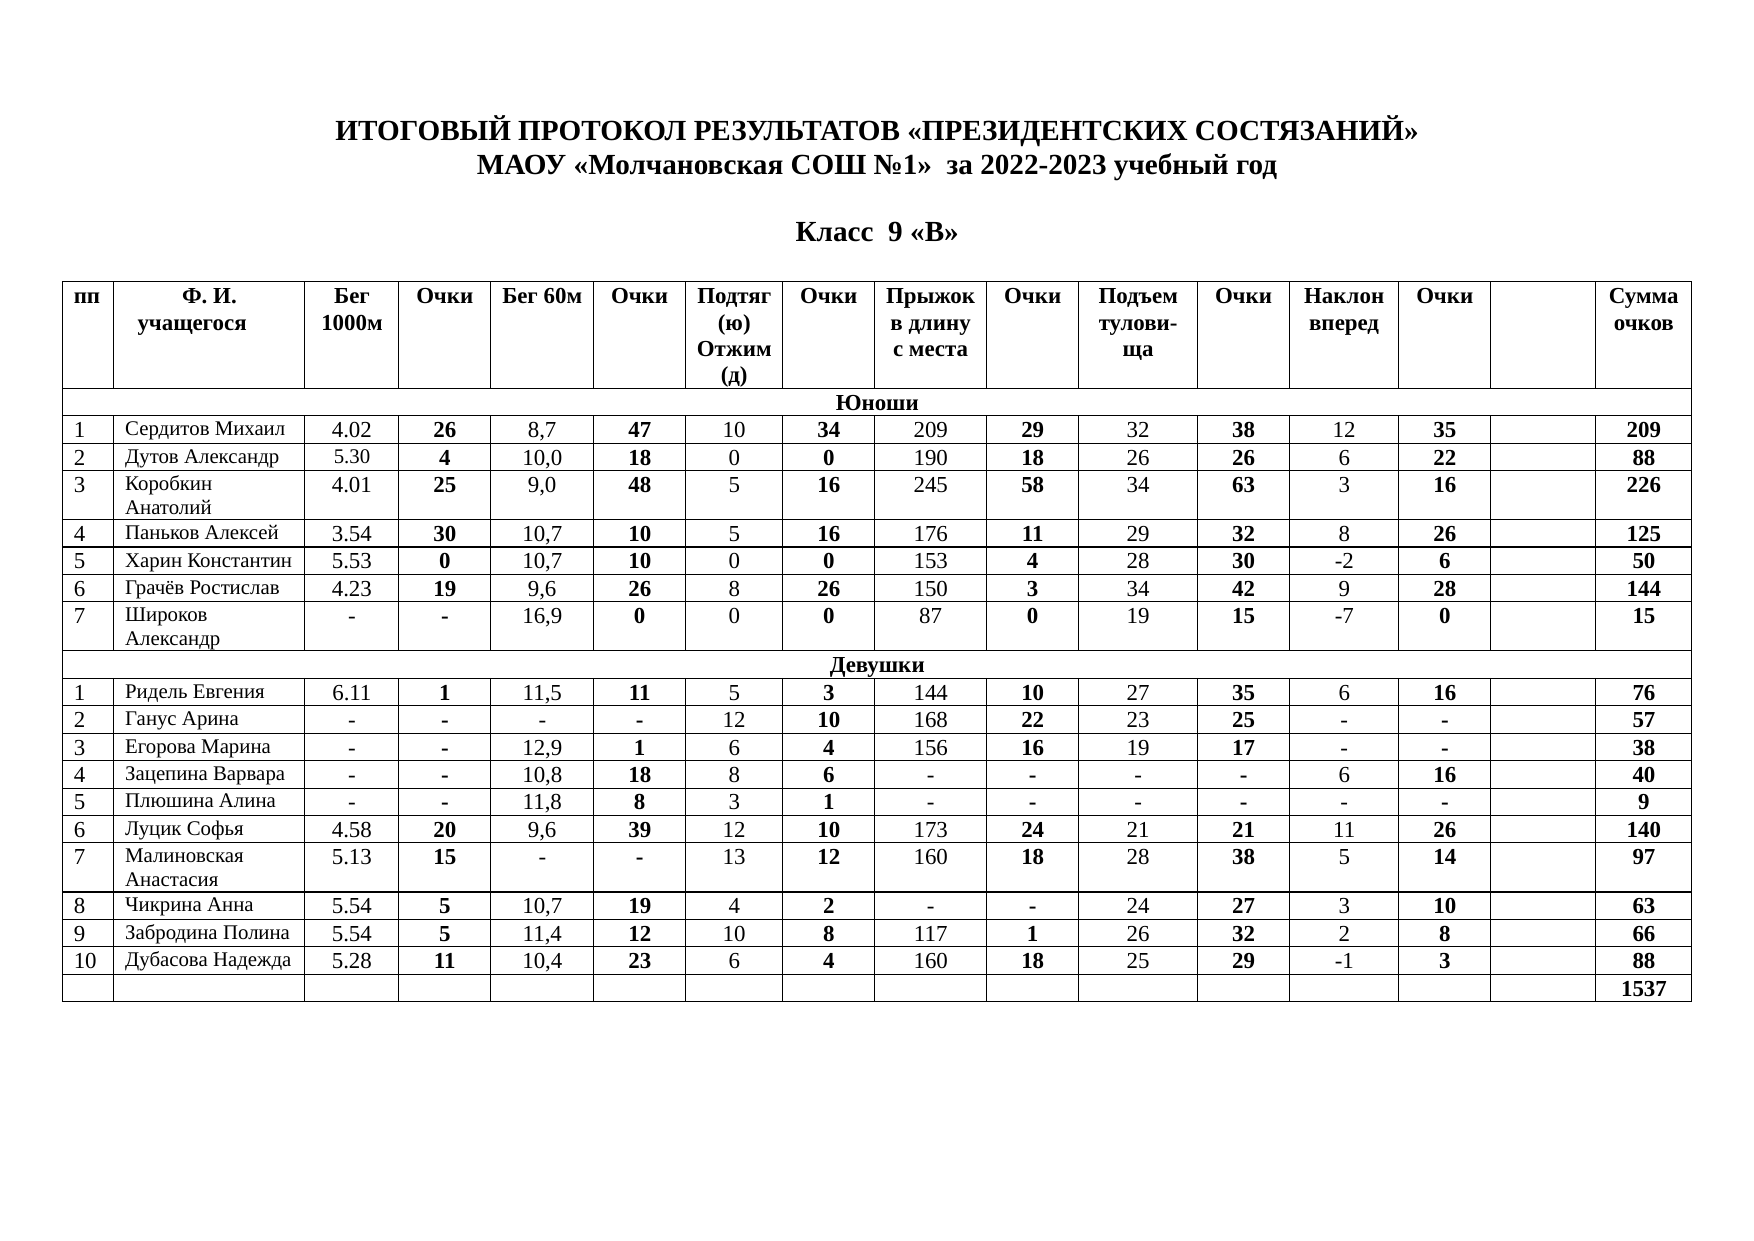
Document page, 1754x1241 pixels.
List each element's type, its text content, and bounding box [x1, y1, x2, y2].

table_cell 3 [686, 789, 782, 815]
table_cell 190 [875, 444, 986, 470]
table_cell 2 [63, 706, 113, 733]
table_cell 0 [686, 548, 782, 574]
table_cell 88 [1596, 444, 1691, 470]
table_cell [1399, 975, 1490, 1001]
table_cell 22 [987, 706, 1078, 733]
table_header Сумма очков [1596, 282, 1691, 388]
table_cell [1198, 975, 1289, 1001]
table_cell 6 [1290, 444, 1398, 470]
table_cell Зацепина Варвара [114, 761, 304, 787]
table_cell 88 [1596, 947, 1691, 973]
table_cell 18 [987, 947, 1078, 973]
table_cell 8 [1399, 920, 1490, 946]
table_cell 12 [1290, 416, 1398, 442]
table_cell - [491, 843, 593, 891]
table_cell 150 [875, 575, 986, 601]
table_cell - [987, 893, 1078, 919]
table_cell 15 [399, 843, 490, 891]
table_cell 23 [1079, 706, 1197, 733]
table_cell 32 [1079, 416, 1197, 442]
table_cell [1491, 761, 1595, 787]
table_cell 34 [783, 416, 874, 442]
table_cell 34 [1079, 575, 1197, 601]
table_cell 10,7 [491, 548, 593, 574]
table_cell Коробкин Анатолий [114, 471, 304, 519]
table_cell 7 [63, 843, 113, 891]
table_header Очки [1399, 282, 1490, 388]
table_cell - [1399, 789, 1490, 815]
table_cell Ганус Арина [114, 706, 304, 733]
table_cell [987, 975, 1078, 1001]
table_cell 125 [1596, 520, 1691, 546]
table_cell 4 [783, 947, 874, 973]
table_cell 57 [1596, 706, 1691, 733]
table_cell 117 [875, 920, 986, 946]
table_cell 48 [594, 471, 685, 519]
table_cell 19 [594, 893, 685, 919]
table_cell 18 [987, 843, 1078, 891]
table_cell 2 [783, 893, 874, 919]
table_cell [594, 975, 685, 1001]
table_cell 26 [399, 416, 490, 442]
table_header Бег 1000м [305, 282, 398, 388]
table_cell 32 [1198, 920, 1289, 946]
table_cell 4 [987, 548, 1078, 574]
table_cell 153 [875, 548, 986, 574]
table_cell - [399, 602, 490, 650]
table_cell 4 [783, 734, 874, 760]
table_cell 16 [783, 471, 874, 519]
table_cell 5.13 [305, 843, 398, 891]
table_cell [1491, 520, 1595, 546]
table_cell 144 [1596, 575, 1691, 601]
table_cell [1491, 548, 1595, 574]
table_cell 10 [686, 416, 782, 442]
table_cell 5 [63, 548, 113, 574]
table_cell 12,9 [491, 734, 593, 760]
table_cell [1491, 602, 1595, 650]
table_cell 16 [1399, 761, 1490, 787]
table_cell 168 [875, 706, 986, 733]
table_cell Егорова Марина [114, 734, 304, 760]
table_cell 3 [1290, 893, 1398, 919]
table_cell 0 [1399, 602, 1490, 650]
table_header Очки [399, 282, 490, 388]
table_cell [1491, 706, 1595, 733]
table_cell 4 [399, 444, 490, 470]
table_cell 6 [1399, 548, 1490, 574]
table_cell 7 [63, 602, 113, 650]
table_cell - [1290, 706, 1398, 733]
table_cell 30 [399, 520, 490, 546]
table_cell Ридель Евгения [114, 679, 304, 705]
table_cell 1 [783, 789, 874, 815]
table_cell - [305, 761, 398, 787]
table_cell 28 [1399, 575, 1490, 601]
table_cell 38 [1596, 734, 1691, 760]
table_cell 5.53 [305, 548, 398, 574]
table_cell 27 [1198, 893, 1289, 919]
table_cell [1491, 843, 1595, 891]
table_cell 5.28 [305, 947, 398, 973]
table_cell 1 [63, 679, 113, 705]
table_cell 23 [594, 947, 685, 973]
table_cell 5 [686, 679, 782, 705]
table_header пп [63, 282, 113, 388]
table_cell 0 [686, 444, 782, 470]
table_cell 26 [1399, 816, 1490, 842]
table_cell 4.23 [305, 575, 398, 601]
table_cell 4.02 [305, 416, 398, 442]
table_cell 16 [1399, 471, 1490, 519]
table_cell 27 [1079, 679, 1197, 705]
table_cell 10 [783, 816, 874, 842]
table_cell Чикрина Анна [114, 893, 304, 919]
table_cell 8 [63, 893, 113, 919]
table_cell 47 [594, 416, 685, 442]
table_cell 3 [783, 679, 874, 705]
table_cell 22 [1399, 444, 1490, 470]
table_cell 156 [875, 734, 986, 760]
table_cell 6 [686, 734, 782, 760]
table_cell [399, 975, 490, 1001]
table_cell 9,6 [491, 816, 593, 842]
table_cell 25 [399, 471, 490, 519]
table_cell [114, 975, 304, 1001]
table_cell 5.30 [305, 444, 398, 470]
table_cell [1491, 471, 1595, 519]
table_cell 11 [594, 679, 685, 705]
table_header Подтяг (ю) Отжим (д) [686, 282, 782, 388]
table_cell -2 [1290, 548, 1398, 574]
table_cell Широков Александр [114, 602, 304, 650]
table_cell - [1290, 734, 1398, 760]
table_cell - [399, 761, 490, 787]
table_cell - [399, 706, 490, 733]
table_cell -7 [1290, 602, 1398, 650]
table_cell 40 [1596, 761, 1691, 787]
table_cell 9 [63, 920, 113, 946]
table_cell 42 [1198, 575, 1289, 601]
table_cell 12 [686, 816, 782, 842]
table_cell Девушки [63, 651, 1691, 678]
table_cell 26 [1198, 444, 1289, 470]
table_header Очки [987, 282, 1078, 388]
table_cell 5 [1290, 843, 1398, 891]
table_cell 5 [399, 893, 490, 919]
table_cell - [1399, 706, 1490, 733]
table_cell 8 [686, 761, 782, 787]
table_cell Юноши [63, 389, 1691, 415]
table_cell 160 [875, 843, 986, 891]
table_cell Харин Константин [114, 548, 304, 574]
table_cell - [1198, 789, 1289, 815]
table_cell - [1290, 789, 1398, 815]
table_cell Плюшина Алина [114, 789, 304, 815]
table_cell 11 [399, 947, 490, 973]
table_cell 25 [1198, 706, 1289, 733]
table_cell 11 [1290, 816, 1398, 842]
table_cell - [1079, 761, 1197, 787]
table_cell 3.54 [305, 520, 398, 546]
table_cell 0 [399, 548, 490, 574]
table_cell 16,9 [491, 602, 593, 650]
table_cell [1079, 975, 1197, 1001]
table_cell 24 [1079, 893, 1197, 919]
table_cell Грачёв Ростислав [114, 575, 304, 601]
table_cell 10 [594, 520, 685, 546]
table_cell 24 [987, 816, 1078, 842]
table_cell 2 [1290, 920, 1398, 946]
table_cell [305, 975, 398, 1001]
table_cell 63 [1198, 471, 1289, 519]
table_cell - [875, 789, 986, 815]
table_cell 10,8 [491, 761, 593, 787]
table_cell 38 [1198, 843, 1289, 891]
table_cell 5 [63, 789, 113, 815]
table_cell 0 [594, 602, 685, 650]
table_cell 4 [686, 893, 782, 919]
table_cell [1491, 575, 1595, 601]
table_cell 173 [875, 816, 986, 842]
table_cell [875, 975, 986, 1001]
table_cell 28 [1079, 548, 1197, 574]
table_cell 9 [1290, 575, 1398, 601]
table_cell Паньков Алексей [114, 520, 304, 546]
table_cell 5 [399, 920, 490, 946]
table_cell 20 [399, 816, 490, 842]
table_cell 12 [783, 843, 874, 891]
table_cell 13 [686, 843, 782, 891]
table_cell 16 [783, 520, 874, 546]
table_cell 1 [399, 679, 490, 705]
table_cell 29 [987, 416, 1078, 442]
table_header Ф. И. учащегося [114, 282, 304, 388]
table_cell 16 [987, 734, 1078, 760]
table_cell 4.58 [305, 816, 398, 842]
table_cell - [399, 734, 490, 760]
table_cell 29 [1079, 520, 1197, 546]
table_cell - [1399, 734, 1490, 760]
table_cell 35 [1198, 679, 1289, 705]
table_cell 35 [1399, 416, 1490, 442]
table_cell 144 [875, 679, 986, 705]
table_cell 2 [63, 444, 113, 470]
table_cell - [399, 789, 490, 815]
table_cell 11,4 [491, 920, 593, 946]
table_header Бег 60м [491, 282, 593, 388]
table_cell 28 [1079, 843, 1197, 891]
table_cell 0 [987, 602, 1078, 650]
table_cell 3 [1399, 947, 1490, 973]
table_cell 38 [1198, 416, 1289, 442]
table_cell Дутов Александр [114, 444, 304, 470]
table_cell 19 [1079, 734, 1197, 760]
table_cell 10 [987, 679, 1078, 705]
table_cell 11 [987, 520, 1078, 546]
table_cell 26 [783, 575, 874, 601]
table_cell 10,4 [491, 947, 593, 973]
table_cell 6 [63, 816, 113, 842]
table_cell 10 [63, 947, 113, 973]
table_cell 30 [1198, 548, 1289, 574]
table_cell 6 [1290, 761, 1398, 787]
table_cell Дубасова Надежда [114, 947, 304, 973]
table_cell - [305, 602, 398, 650]
table_cell 140 [1596, 816, 1691, 842]
table_cell [491, 975, 593, 1001]
table_cell 25 [1079, 947, 1197, 973]
table_cell 18 [594, 444, 685, 470]
table_cell 9 [1596, 789, 1691, 815]
table_cell 18 [987, 444, 1078, 470]
table_cell -1 [1290, 947, 1398, 973]
table_cell 87 [875, 602, 986, 650]
table_cell 18 [594, 761, 685, 787]
table_cell 29 [1198, 947, 1289, 973]
table_cell 14 [1399, 843, 1490, 891]
table_header Наклон вперед [1290, 282, 1398, 388]
table_cell 1 [594, 734, 685, 760]
table_cell 3 [987, 575, 1078, 601]
table_cell 34 [1079, 471, 1197, 519]
table_cell - [875, 893, 986, 919]
table_cell [63, 975, 113, 1001]
table_cell [686, 975, 782, 1001]
table_cell 10,0 [491, 444, 593, 470]
table_cell 12 [686, 706, 782, 733]
table_cell 4 [63, 520, 113, 546]
table_cell 15 [1596, 602, 1691, 650]
table_cell 226 [1596, 471, 1691, 519]
table_cell 26 [594, 575, 685, 601]
table_cell [1491, 893, 1595, 919]
table_cell 209 [1596, 416, 1691, 442]
table_cell 0 [783, 602, 874, 650]
table_cell 19 [399, 575, 490, 601]
table_cell 11,8 [491, 789, 593, 815]
table_cell 26 [1079, 444, 1197, 470]
table_header [1491, 282, 1595, 388]
text МАОУ «Молчановская СОШ №1» за 2022-2023 учебный год [75, 147, 1679, 181]
table_cell 8,7 [491, 416, 593, 442]
table_cell 3 [63, 734, 113, 760]
table_cell 97 [1596, 843, 1691, 891]
table_cell 32 [1198, 520, 1289, 546]
table_cell - [875, 761, 986, 787]
table_header Прыжок в длину с места [875, 282, 986, 388]
table_cell 6 [783, 761, 874, 787]
table_cell 245 [875, 471, 986, 519]
table_cell 1537 [1596, 975, 1691, 1001]
table_cell 3 [63, 471, 113, 519]
table_cell - [987, 789, 1078, 815]
table_cell 4.01 [305, 471, 398, 519]
text Класс 9 «В» [75, 214, 1679, 248]
table_cell 6.11 [305, 679, 398, 705]
table_cell [1491, 789, 1595, 815]
table_cell 6 [686, 947, 782, 973]
table_cell 76 [1596, 679, 1691, 705]
table_cell 26 [1079, 920, 1197, 946]
table_cell 66 [1596, 920, 1691, 946]
table_cell 160 [875, 947, 986, 973]
table_cell 8 [1290, 520, 1398, 546]
table_cell [1491, 444, 1595, 470]
table_cell Луцик Софья [114, 816, 304, 842]
table_cell 11,5 [491, 679, 593, 705]
table_cell 0 [783, 548, 874, 574]
table_header Подъем тулови- ща [1079, 282, 1197, 388]
table_cell 5.54 [305, 893, 398, 919]
table_cell [1491, 975, 1595, 1001]
table_cell 0 [686, 602, 782, 650]
table_cell [1491, 416, 1595, 442]
table_cell 9,6 [491, 575, 593, 601]
table_header Очки [1198, 282, 1289, 388]
table_cell 3 [1290, 471, 1398, 519]
table_cell 21 [1198, 816, 1289, 842]
table_cell - [305, 789, 398, 815]
table_cell 10 [1399, 893, 1490, 919]
table_cell 209 [875, 416, 986, 442]
table_cell 19 [1079, 602, 1197, 650]
table_cell Малиновская Анастасия [114, 843, 304, 891]
table_cell Забродина Полина [114, 920, 304, 946]
table_cell - [491, 706, 593, 733]
table_cell 176 [875, 520, 986, 546]
table_cell [1491, 734, 1595, 760]
table_cell [1491, 816, 1595, 842]
table_cell 10,7 [491, 893, 593, 919]
table_cell [1491, 947, 1595, 973]
table_cell 1 [63, 416, 113, 442]
table_cell 10 [594, 548, 685, 574]
table_cell 5.54 [305, 920, 398, 946]
table_cell 6 [63, 575, 113, 601]
table_cell 15 [1198, 602, 1289, 650]
table_cell - [1079, 789, 1197, 815]
table_cell [783, 975, 874, 1001]
table_cell 50 [1596, 548, 1691, 574]
table_cell 9,0 [491, 471, 593, 519]
table_header Очки [783, 282, 874, 388]
table_cell 5 [686, 471, 782, 519]
table_cell 10 [686, 920, 782, 946]
table_cell - [305, 706, 398, 733]
table_cell 5 [686, 520, 782, 546]
table_cell - [1198, 761, 1289, 787]
table_cell 1 [987, 920, 1078, 946]
table_cell 6 [1290, 679, 1398, 705]
table_cell Сердитов Михаил [114, 416, 304, 442]
table_cell 8 [686, 575, 782, 601]
table_cell 58 [987, 471, 1078, 519]
table_cell [1491, 679, 1595, 705]
table_cell 12 [594, 920, 685, 946]
table_cell - [594, 843, 685, 891]
table_cell 17 [1198, 734, 1289, 760]
table_cell [1491, 920, 1595, 946]
table_cell 8 [594, 789, 685, 815]
table_cell 10,7 [491, 520, 593, 546]
table_cell 4 [63, 761, 113, 787]
table_header Очки [594, 282, 685, 388]
table_cell 10 [783, 706, 874, 733]
table_cell 39 [594, 816, 685, 842]
table_cell 16 [1399, 679, 1490, 705]
table_cell 21 [1079, 816, 1197, 842]
table_cell [1290, 975, 1398, 1001]
table_cell - [305, 734, 398, 760]
table_cell 26 [1399, 520, 1490, 546]
text ИТОГОВЫЙ ПРОТОКОЛ РЕЗУЛЬТАТОВ «ПРЕЗИДЕНТСКИХ СОСТЯЗАНИЙ» [75, 113, 1679, 147]
table_cell 8 [783, 920, 874, 946]
table_cell 0 [783, 444, 874, 470]
table_cell - [987, 761, 1078, 787]
table_cell 63 [1596, 893, 1691, 919]
table_cell - [594, 706, 685, 733]
